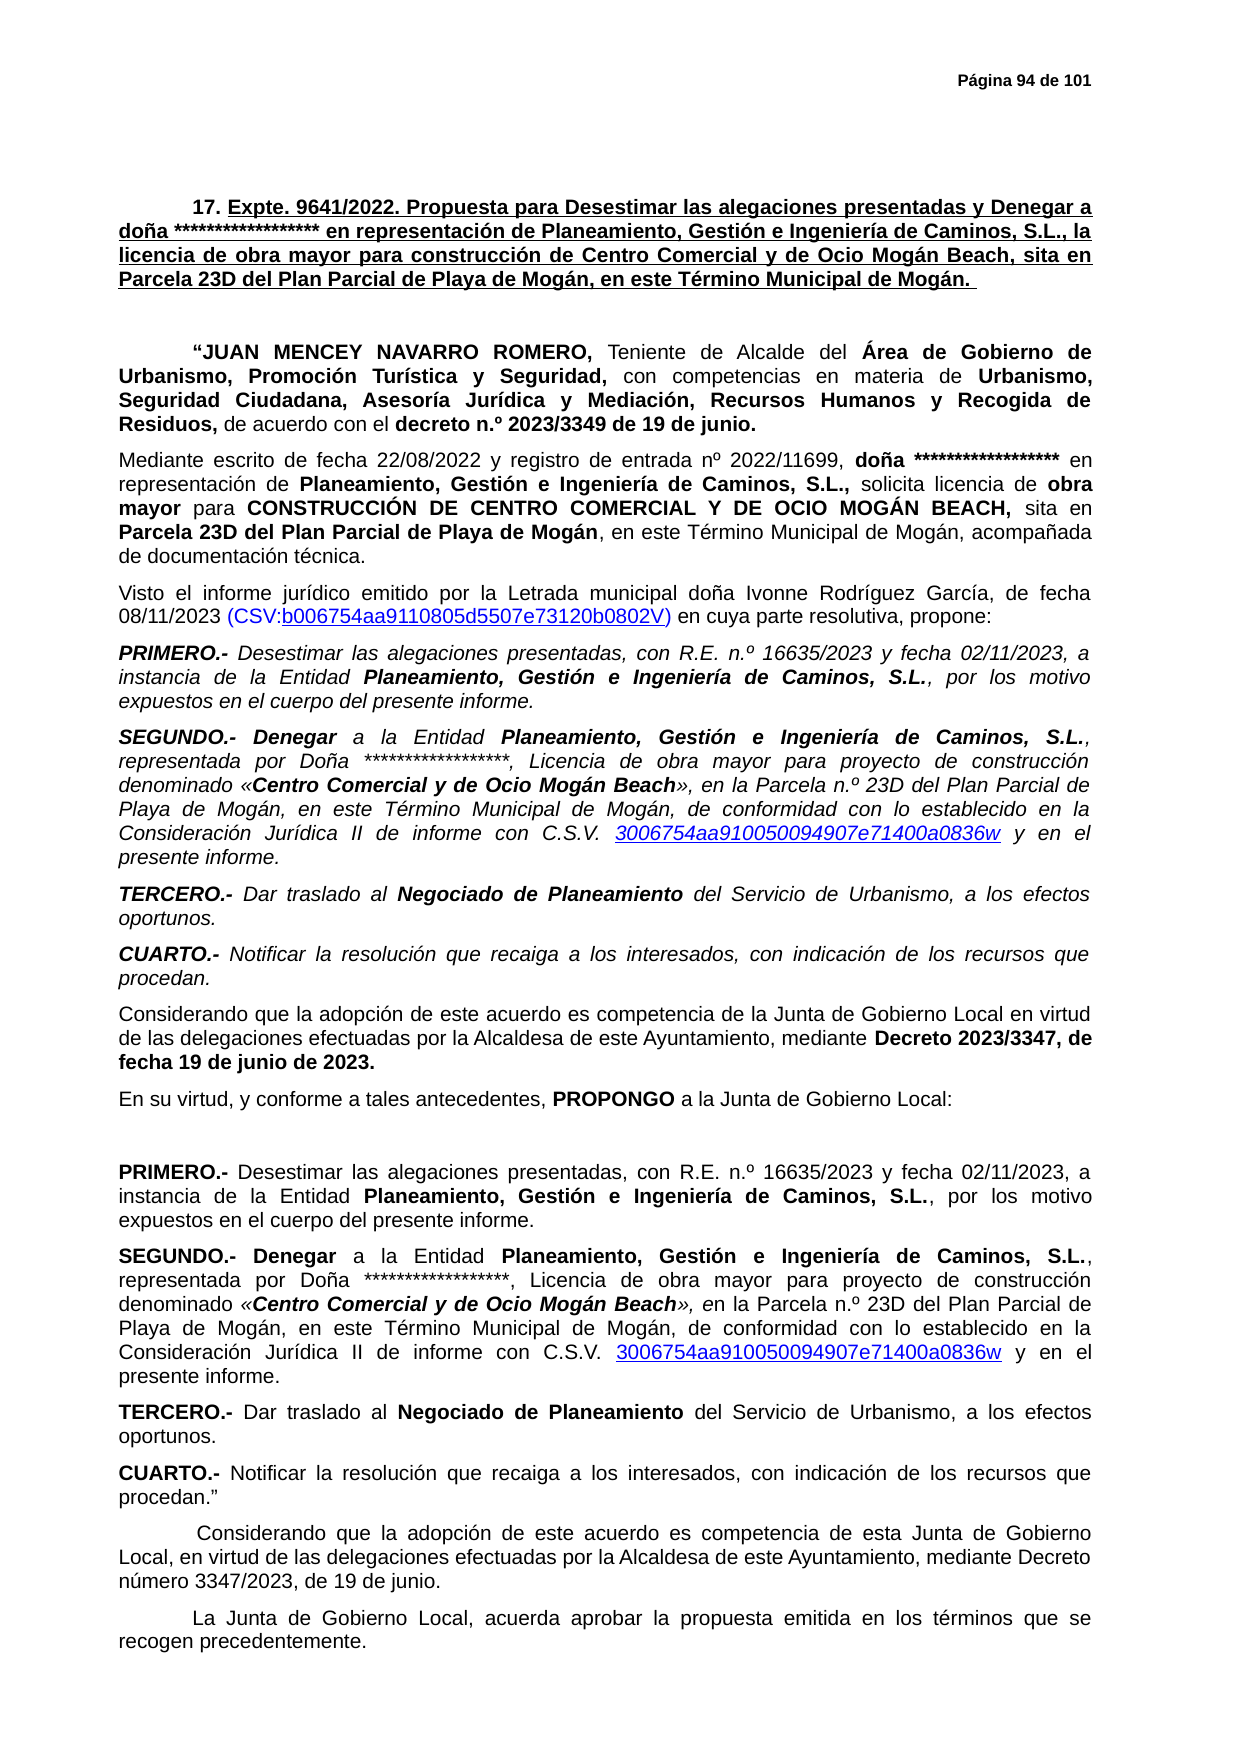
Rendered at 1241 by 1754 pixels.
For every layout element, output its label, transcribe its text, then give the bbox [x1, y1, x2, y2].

text CUARTO.- Notificar la resolución que recaiga a los interesados, con indicación de los recursos que procedan.” [118, 1461, 1092, 1508]
text Visto el informe jurídico emitido por la Letrada municipal doña Ivonne Rodríguez García, de fecha 08/11/2023 (CSV:b006754aa9110805d5507e73120b0802V) en cuya parte resolutiva, propone: [118, 580, 1092, 628]
text SEGUNDO.- Denegar a la Entidad Planeamiento, Gestión e Ingeniería de Caminos, S.L., representada por Doña ******************, Licencia de obra mayor para proyecto de construcción denominado «Centro Comercial y de Ocio Mogán Beach», en la Parcela n.º 23D del Plan Parcial de Playa de Mogán, en este Término Municipal de Mogán, de conformidad con lo establecido en la Consideración Jurídica II de informe con C.S.V. 3006754aa910050094907e71400a0836w y en el presente informe. [118, 725, 1092, 869]
text Parcela 23D del Plan Parcial de Playa de Mogán, en este Término Municipal de Mogán. [118, 265, 1092, 291]
text “JUAN MENCEY NAVARRO ROMERO, Teniente de Alcalde del Área de Gobierno de Urbanismo, Promoción Turística y Seguridad, con competencias en materia de Urbanismo, Seguridad Ciudadana, Asesoría Jurídica y Mediación, Recursos Humanos y Recogida de Residuos, de acuerdo con el decreto n.º 2023/3349 de 19 de junio. [118, 340, 1092, 436]
text PRIMERO.- Desestimar las alegaciones presentadas, con R.E. n.º 16635/2023 y fecha 02/11/2023, a instancia de la Entidad Planeamiento, Gestión e Ingeniería de Caminos, S.L., por los motivo expuestos en el cuerpo del presente informe. [118, 641, 1092, 713]
text Mediante escrito de fecha 22/08/2022 y registro de entrada nº 2022/11699, doña ****************** en representación de Planeamiento, Gestión e Ingeniería de Caminos, S.L., solicita licencia de obra mayor para CONSTRUCCIÓN DE CENTRO COMERCIAL Y DE OCIO MOGÁN BEACH, sita en Parcela 23D del Plan Parcial de Playa de Mogán, en este Término Municipal de Mogán, acompañada de documentación técnica. [118, 448, 1092, 568]
text Considerando que la adopción de este acuerdo es competencia de la Junta de Gobierno Local en virtud de las delegaciones efectuadas por la Alcaldesa de este Ayuntamiento, mediante Decreto 2023/3347, de fecha 19 de junio de 2023. [118, 1002, 1092, 1074]
text La Junta de Gobierno Local, acuerda aprobar la propuesta emitida en los términos que se recogen precedentemente. [118, 1605, 1092, 1653]
text 17. Expte. 9641/2022. Propuesta para Desestimar las alegaciones presentadas y Denegar a doña ****************** en representación de Planeamiento, Gestión e Ingeniería de Caminos, S.L., la [118, 195, 1092, 240]
text Considerando que la adopción de este acuerdo es competencia de esta Junta de Gobierno Local, en virtud de las delegaciones efectuadas por la Alcaldesa de este Ayuntamiento, mediante Decreto número 3347/2023, de 19 de junio. [118, 1521, 1092, 1593]
text SEGUNDO.- Denegar a la Entidad Planeamiento, Gestión e Ingeniería de Caminos, S.L., representada por Doña ******************, Licencia de obra mayor para proyecto de construcción denominado «Centro Comercial y de Ocio Mogán Beach», en la Parcela n.º 23D del Plan Parcial de Playa de Mogán, en este Término Municipal de Mogán, de conformidad con lo establecido en la Consideración Jurídica II de informe con C.S.V. 3006754aa910050094907e71400a0836w y en el presente informe. [118, 1244, 1092, 1388]
text TERCERO.- Dar traslado al Negociado de Planeamiento del Servicio de Urbanismo, a los efectos oportunos. [118, 881, 1092, 929]
text En su virtud, y conforme a tales antecedentes, PROPONGO a la Junta de Gobierno Local: [118, 1087, 1092, 1111]
text TERCERO.- Dar traslado al Negociado de Planeamiento del Servicio de Urbanismo, a los efectos oportunos. [118, 1400, 1092, 1448]
text PRIMERO.- Desestimar las alegaciones presentadas, con R.E. n.º 16635/2023 y fecha 02/11/2023, a instancia de la Entidad Planeamiento, Gestión e Ingeniería de Caminos, S.L., por los motivo expuestos en el cuerpo del presente informe. [118, 1159, 1092, 1231]
text licencia de obra mayor para construcción de Centro Comercial y de Ocio Mogán Beach, sita en [118, 241, 1092, 264]
text CUARTO.- Notificar la resolución que recaiga a los interesados, con indicación de los recursos que procedan. [118, 942, 1092, 990]
